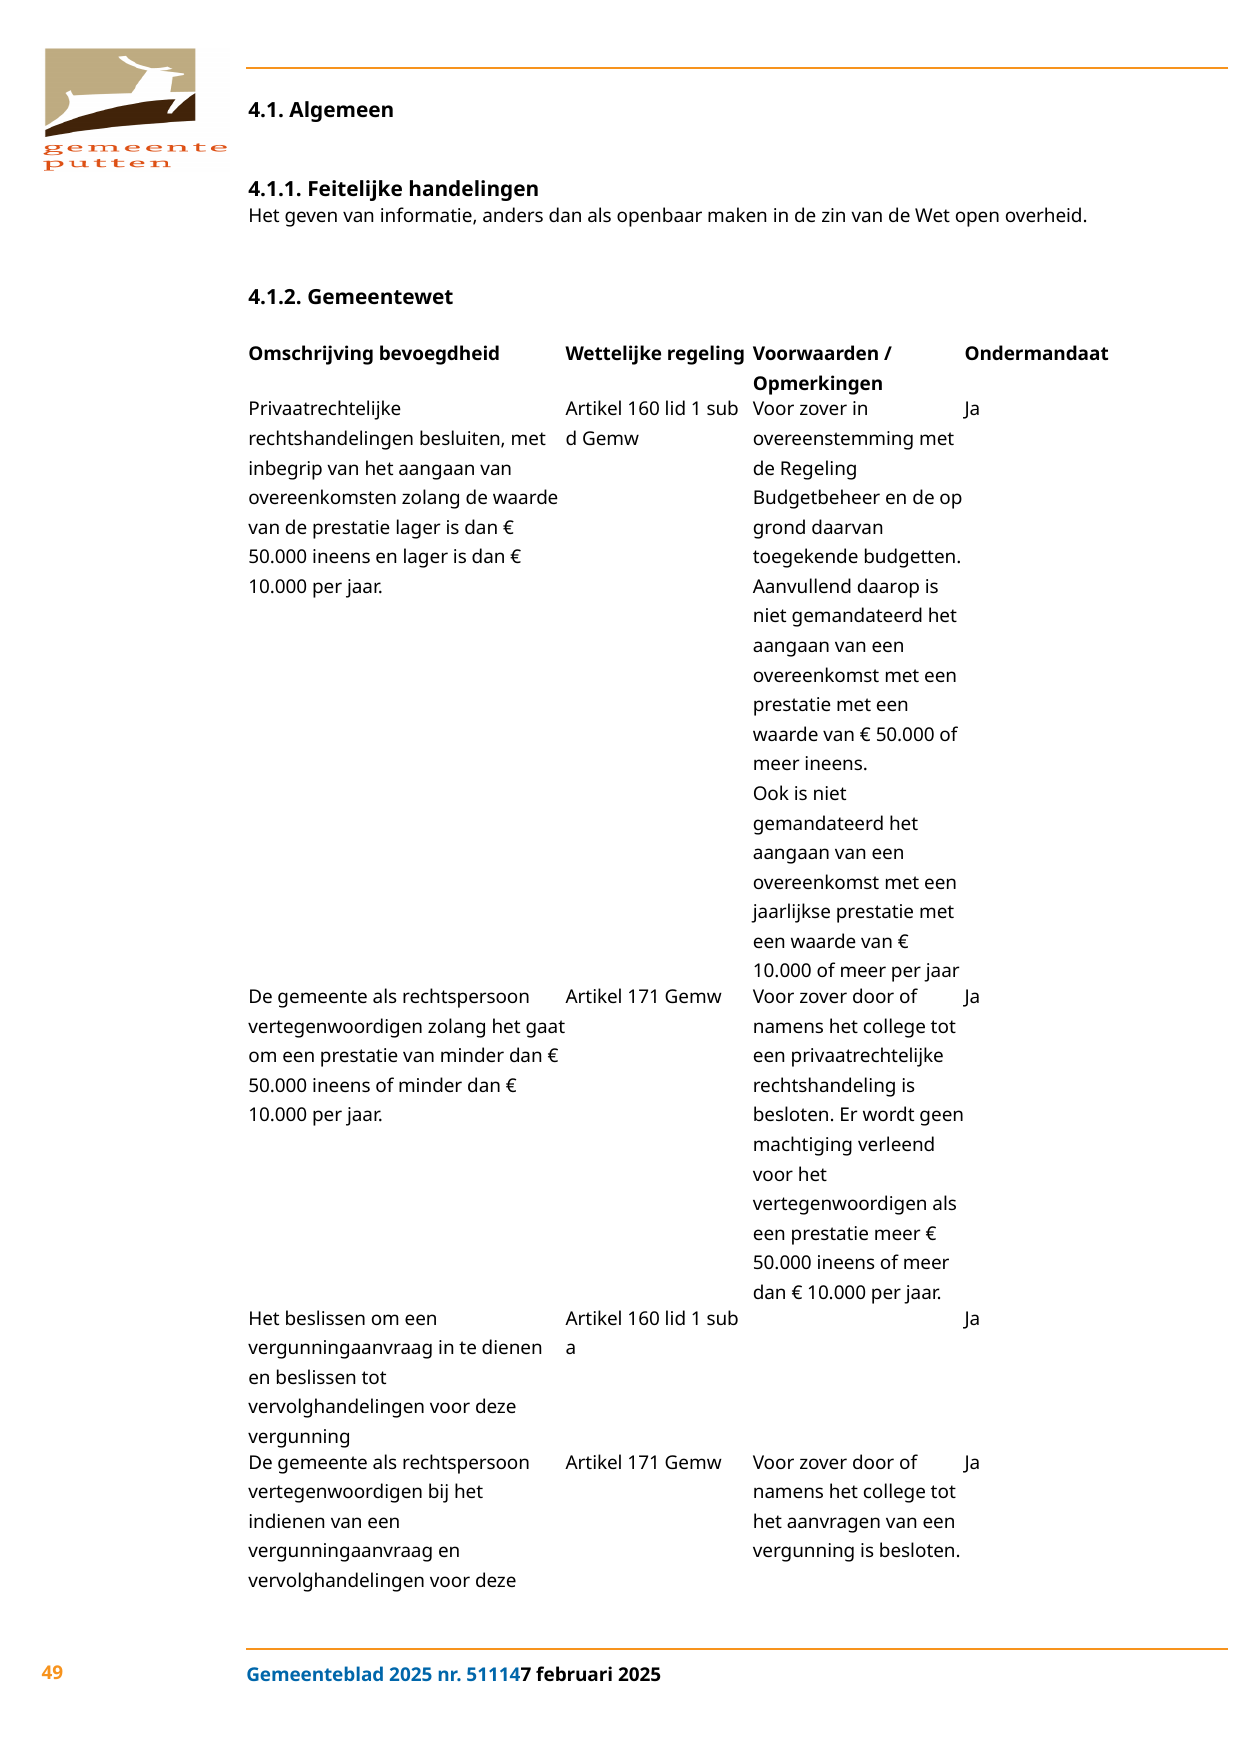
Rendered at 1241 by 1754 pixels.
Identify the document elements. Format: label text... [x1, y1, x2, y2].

table_header Ondermandaat [964, 340, 1152, 396]
table_cell Voor zover door of namens het college tot het aanvragen van een vergunning is besloten. [753, 1449, 964, 1593]
table_header Voorwaarden / Opmerkingen [753, 340, 964, 396]
table_cell Ja [964, 983, 1152, 1305]
table_cell Het beslissen om een vergunningaanvraag in te dienen en beslissen tot vervolghandelingen voor deze vergunning [248, 1305, 565, 1449]
table_cell Artikel 171 Gemw [565, 983, 753, 1305]
table_cell De gemeente als rechtspersoon vertegenwoordigen bij het indienen van een vergunningaanvraag en vervolghandelingen voor deze [248, 1449, 565, 1593]
table_cell Artikel 171 Gemw [565, 1449, 753, 1593]
table_cell Voor zover door of namens het college tot een privaatrechtelijke rechtshandeling is besloten. Er wordt geen machtiging verleend voor het vertegenwoordigen als een prestatie meer € 50.000 ineens of meer dan € 10.000 per jaar. [753, 983, 964, 1305]
table_cell De gemeente als rechtspersoon vertegenwoordigen zolang het gaat om een prestatie van minder dan € 50.000 ineens of minder dan € 10.000 per jaar. [248, 983, 565, 1305]
table_cell Voor zover in overeenstemming met de Regeling Budgetbeheer en de op grond daarvan toegekende budgetten. Aanvullend daarop is niet gemandateerd het aangaan van een overeenkomst met een prestatie met een waarde van € 50.000 of meer ineens. Ook is niet gemandateerd het aangaan van een overeenkomst met een jaarlijkse prestatie met een waarde van € 10.000 of meer per jaar [753, 396, 964, 983]
table_cell [753, 1305, 964, 1449]
text Het geven van informatie, anders dan als openbaar maken in de zin van de Wet open overheid. [248, 202, 1152, 228]
table_header Wettelijke regeling [565, 340, 753, 396]
text 4.1.1. Feitelijke handelingen [248, 174, 1152, 202]
table_cell Ja [964, 396, 1152, 983]
table_header Omschrijving bevoegdheid [248, 340, 565, 396]
table_cell Ja [964, 1449, 1152, 1593]
table_cell Privaatrechtelijke rechtshandelingen besluiten, met inbegrip van het aangaan van overeenkomsten zolang de waarde van de prestatie lager is dan € 50.000 ineens en lager is dan € 10.000 per jaar. [248, 396, 565, 983]
table_cell Artikel 160 lid 1 sub a [565, 1305, 753, 1449]
table_cell Ja [964, 1305, 1152, 1449]
picture [41, 47, 231, 172]
table_cell Artikel 160 lid 1 sub d Gemw [565, 396, 753, 983]
text 4.1. Algemeen [248, 95, 1152, 123]
text 4.1.2. Gemeentewet [248, 282, 1152, 311]
